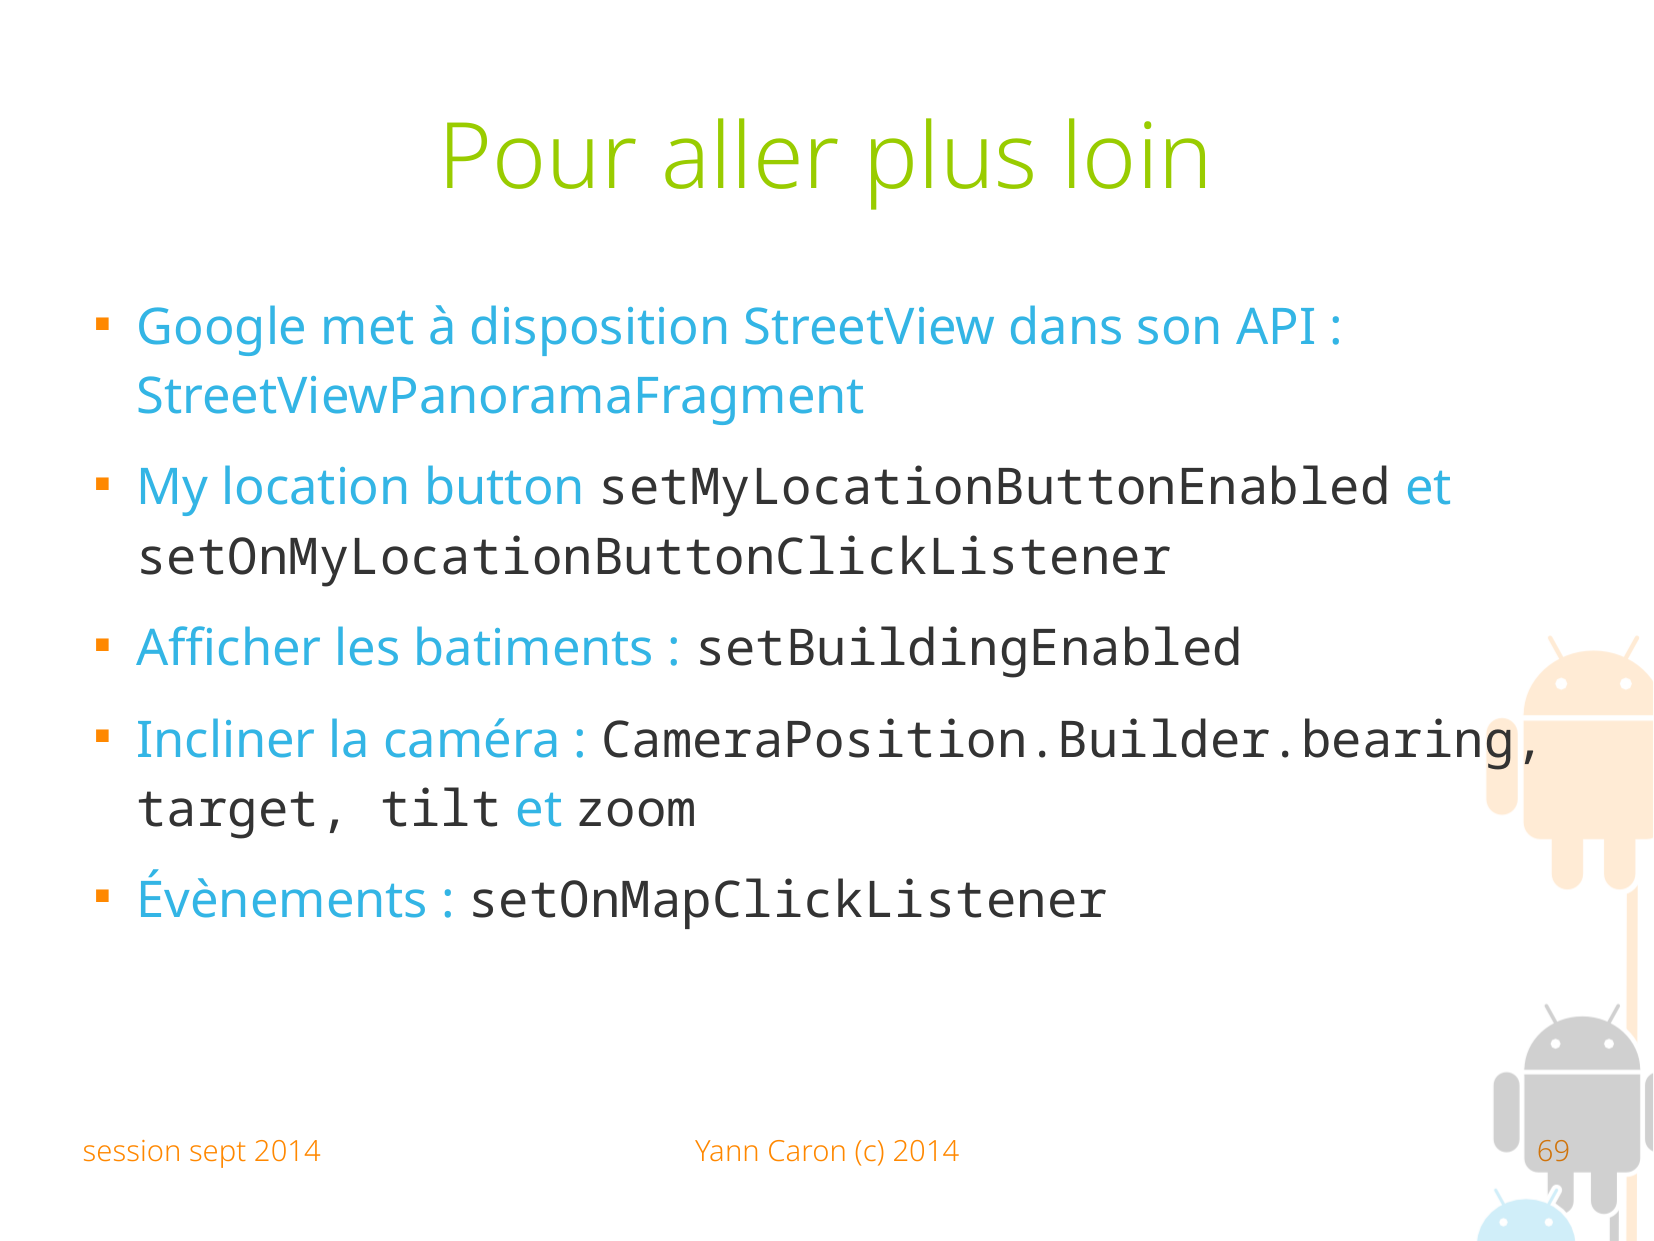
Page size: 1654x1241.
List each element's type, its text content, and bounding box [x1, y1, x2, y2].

picture [240, 423, 1654, 1241]
list Google met à disposition StreetView dans son API : StreetViewPanoramaFragment My location button setMyLocationButtonEnabled et setOnMyLocationButtonClickListener Afficher les batiments : setBuildingEnabled Incliner la caméra : CameraPosition.Builder.bearing, target, tilt et zoom Évènements : setOnMapClickListener [82, 290, 1571, 1010]
title Pour aller plus loin [82, 49, 1571, 257]
